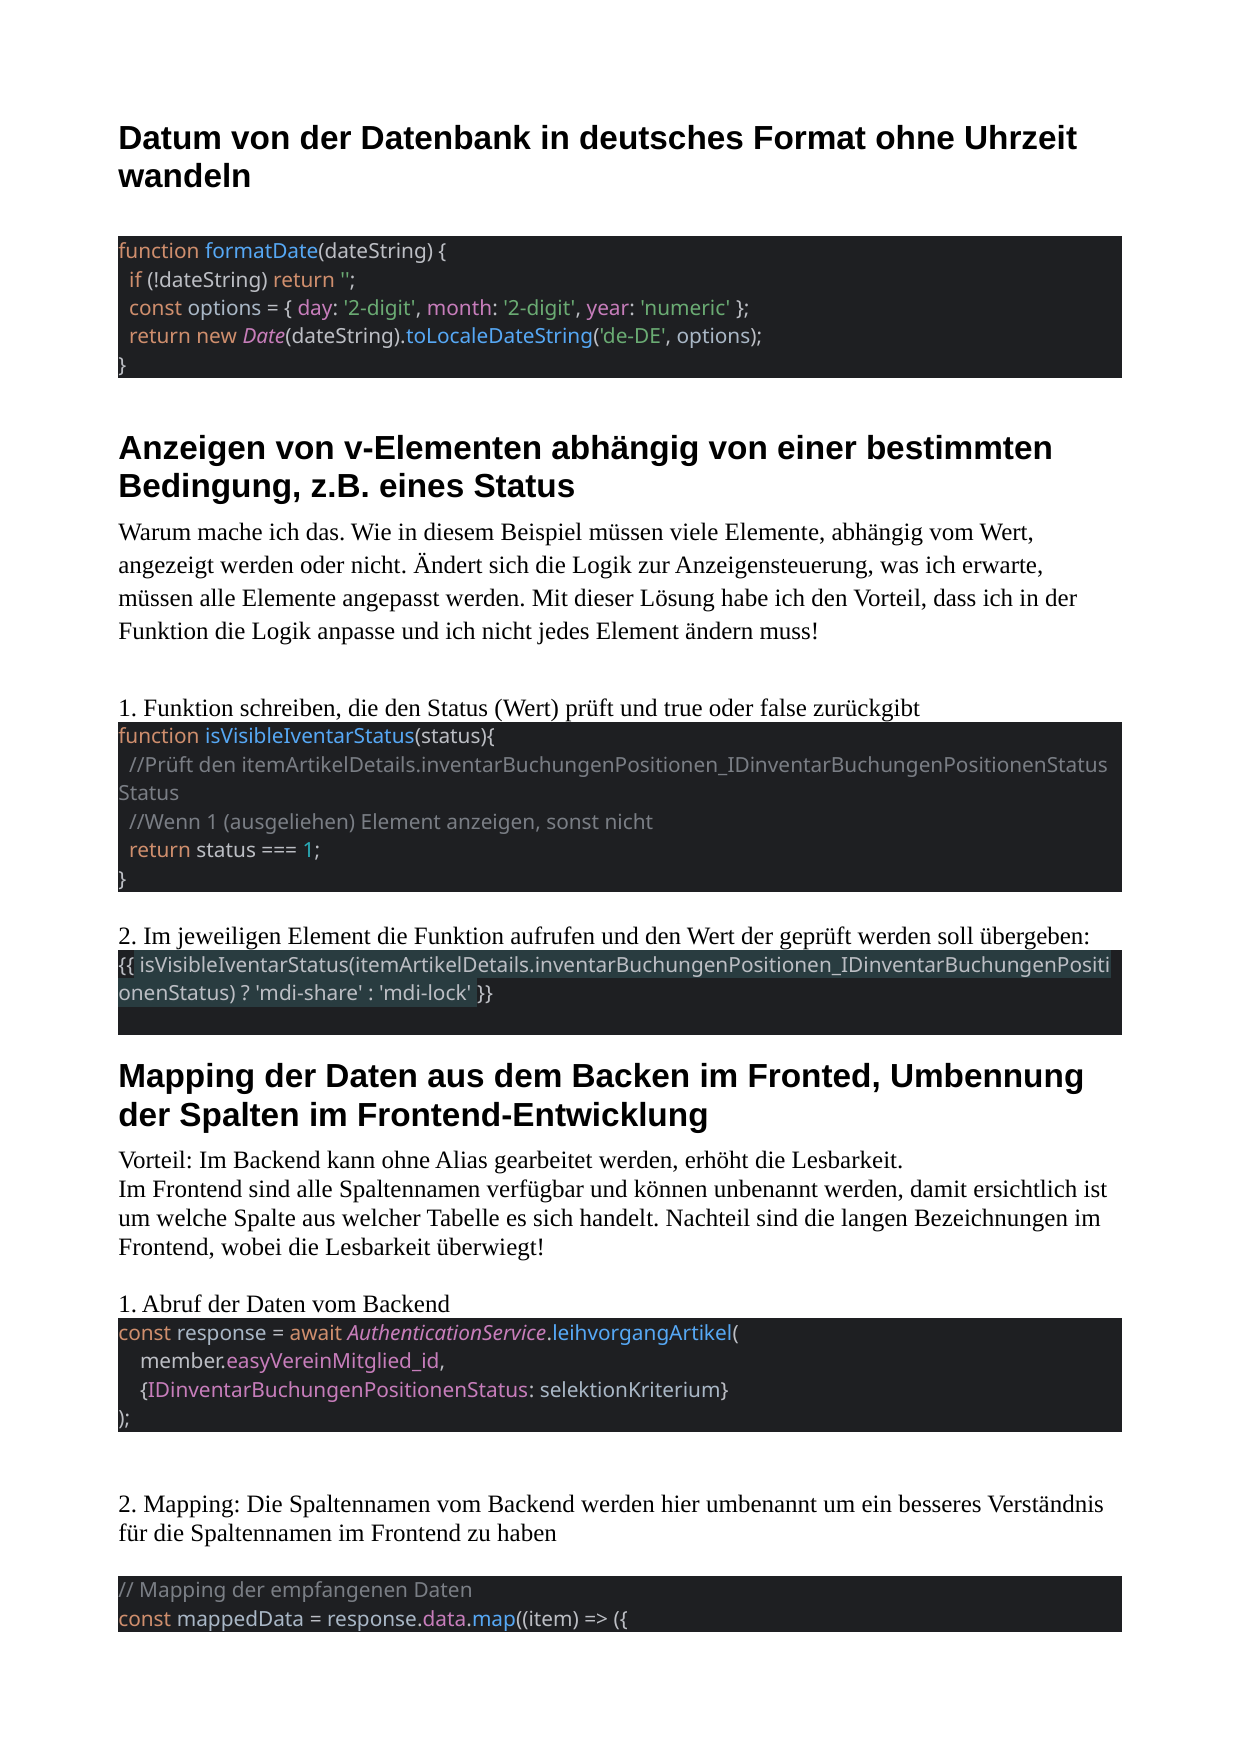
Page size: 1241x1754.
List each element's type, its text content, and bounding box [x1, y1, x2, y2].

text 2. Im jeweiligen Element die Funktion aufrufen und den Wert der geprüft werden soll übergeben: [118, 921, 1122, 950]
text function isVisibleIventarStatus(status){ //Prüft den itemArtikelDetails.inventarBuchungenPositionen_IDinventarBuchungenPositionenStatus Status //Wenn 1 (ausgeliehen) Element anzeigen, sonst nicht return status === 1; } [118, 722, 1122, 892]
subtitle Mapping der Daten aus dem Backen im Fronted, Umbennung der Spalten im Frontend-Entwicklung [118, 1056, 1122, 1133]
text Im Frontend sind alle Spaltennamen verfügbar und können unbenannt werden, damit ersichtlich ist [118, 1174, 1122, 1203]
text Warum mache ich das. Wie in diesem Beispiel müssen viele Elemente, abhängig vom Wert, angezeigt werden oder nicht. Ändert sich die Logik zur Anzeigensteuerung, was ich erwarte, müssen alle Elemente angepasst werden. Mit dieser Lösung habe ich den Vorteil, dass ich in der Funktion die Logik anpasse und ich nicht jedes Element ändern muss! [118, 517, 1122, 645]
text {{ isVisibleIventarStatus(itemArtikelDetails.inventarBuchungenPositionen_IDinventarBuchungenPositionenStatus) ? 'mdi-share' : 'mdi-lock' }} [118, 950, 1122, 1035]
text const response = await AuthenticationService.leihvorgangArtikel( member.easyVereinMitglied_id, {IDinventarBuchungenPositionenStatus: selektionKriterium} ); [118, 1318, 1122, 1432]
text 1. Abruf der Daten vom Backend [118, 1289, 1122, 1318]
subtitle Anzeigen von v-Elementen abhängig von einer bestimmten Bedingung, z.B. eines Status [118, 428, 1122, 505]
text 2. Mapping: Die Spaltennamen vom Backend werden hier umbenannt um ein besseres Verständnis für die Spaltennamen im Frontend zu haben [118, 1489, 1122, 1547]
subtitle Datum von der Datenbank in deutsches Format ohne Uhrzeit wandeln [118, 118, 1122, 195]
text // Mapping der empfangenen Daten const mappedData = response.data.map((item) => ({ [118, 1576, 1122, 1632]
text Vorteil: Im Backend kann ohne Alias gearbeitet werden, erhöht die Lesbarkeit. [118, 1146, 1122, 1174]
text um welche Spalte aus welcher Tabelle es sich handelt. Nachteil sind die langen Bezeichnungen im Frontend, wobei die Lesbarkeit überwiegt! [118, 1203, 1122, 1261]
text 1. Funktion schreiben, die den Status (Wert) prüft und true oder false zurückgibt [118, 693, 1122, 722]
text function formatDate(dateString) { if (!dateString) return ''; const options = { day: '2-digit', month: '2-digit', year: 'numeric' }; return new Date(dateString).toLocaleDateString('de-DE', options); } [118, 236, 1122, 378]
